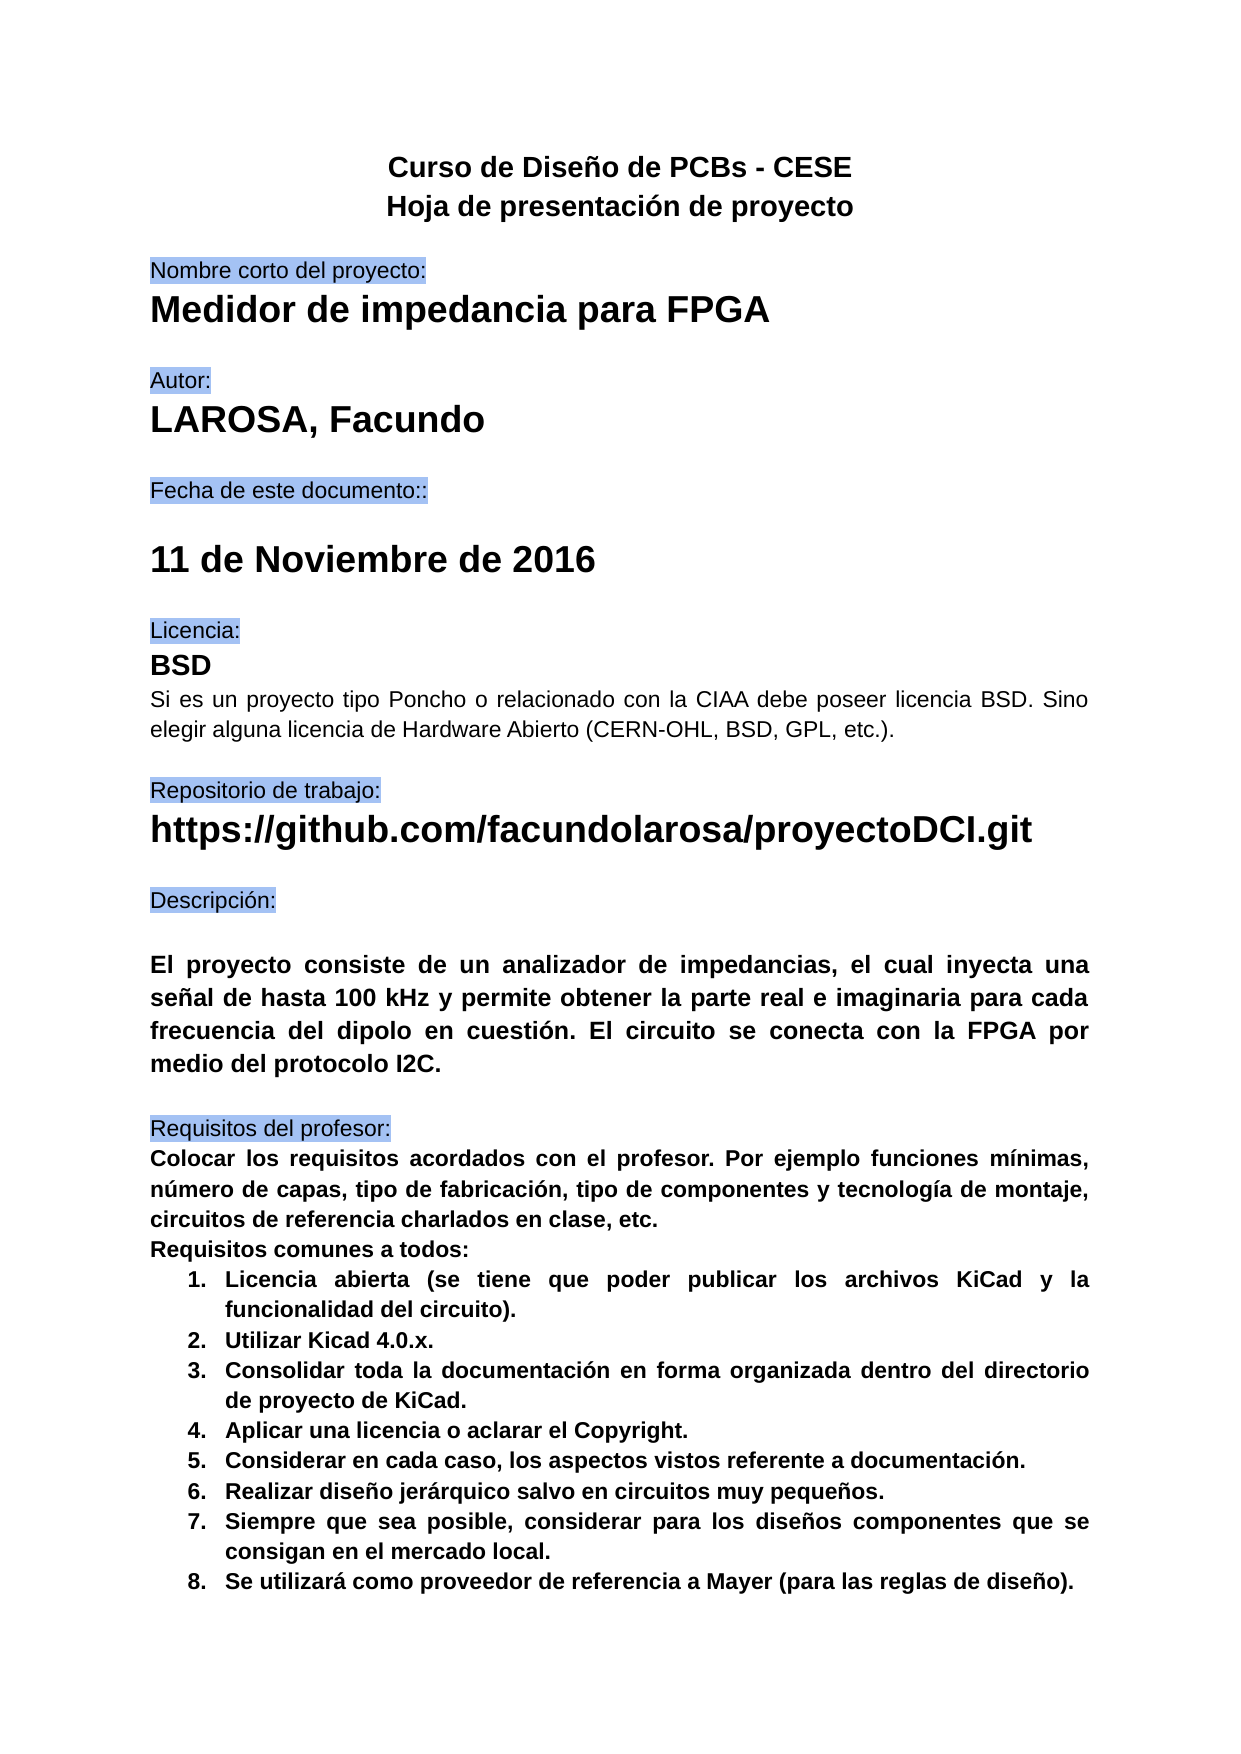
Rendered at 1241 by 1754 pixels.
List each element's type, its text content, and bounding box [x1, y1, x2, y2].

text LAROSA, Facundo [150, 397, 1090, 441]
list Consolidar toda la documentación en forma organizada dentro del directorio de proyecto de KiCad. [187, 1357, 1090, 1413]
text Fecha de este documento:: [150, 477, 1090, 504]
text Si es un proyecto tipo Poncho o relacionado con la CIAA debe poseer licencia BSD. Sino elegir alguna licencia de Hardware Abierto (CERN-OHL, BSD, GPL, etc.). [150, 686, 1090, 743]
text Nombre corto del proyecto: [150, 257, 1090, 284]
text Descripción: [150, 887, 1090, 913]
text Repositorio de trabajo: [150, 777, 1090, 803]
list Se utilizará como proveedor de referencia a Mayer (para las reglas de diseño). [187, 1568, 1090, 1595]
list Siempre que sea posible, considerar para los diseños componentes que se consigan en el mercado local. [187, 1508, 1090, 1564]
text https://github.com/facundolarosa/proyectoDCI.git [150, 807, 1090, 850]
text Autor: [150, 367, 1090, 394]
list Considerar en cada caso, los aspectos vistos referente a documentación. [187, 1447, 1090, 1474]
list Utilizar Kicad 4.0.x. [187, 1327, 1090, 1353]
list Aplicar una licencia o aclarar el Copyright. [187, 1417, 1090, 1444]
text Colocar los requisitos acordados con el profesor. Por ejemplo funciones mínimas, número de capas, tipo de fabricación, tipo de componentes y tecnología de montaje, circuitos de referencia charlados en clase, etc. [150, 1145, 1090, 1232]
text BSD [150, 648, 1090, 681]
text 11 de Noviembre de 2016 [150, 538, 1090, 581]
text Medidor de impedancia para FPGA [150, 287, 1090, 331]
text Curso de Diseño de PCBs - CESE [150, 150, 1090, 183]
text Requisitos del profesor: [150, 1115, 1090, 1142]
text Requisitos comunes a todos: [150, 1236, 1090, 1262]
list Realizar diseño jerárquico salvo en circuitos muy pequeños. [187, 1478, 1090, 1504]
text Hoja de presentación de proyecto [150, 188, 1090, 222]
list Licencia abierta (se tiene que poder publicar los archivos KiCad y la funcionalidad del circuito). [187, 1266, 1090, 1323]
text El proyecto consiste de un analizador de impedancias, el cual inyecta una señal de hasta 100 kHz y permite obtener la parte real e imaginaria para cada frecuencia del dipolo en cuestión. El circuito se conecta con la FPGA por medio del protocolo I2C. [150, 950, 1090, 1078]
text Licencia: [150, 617, 1090, 644]
